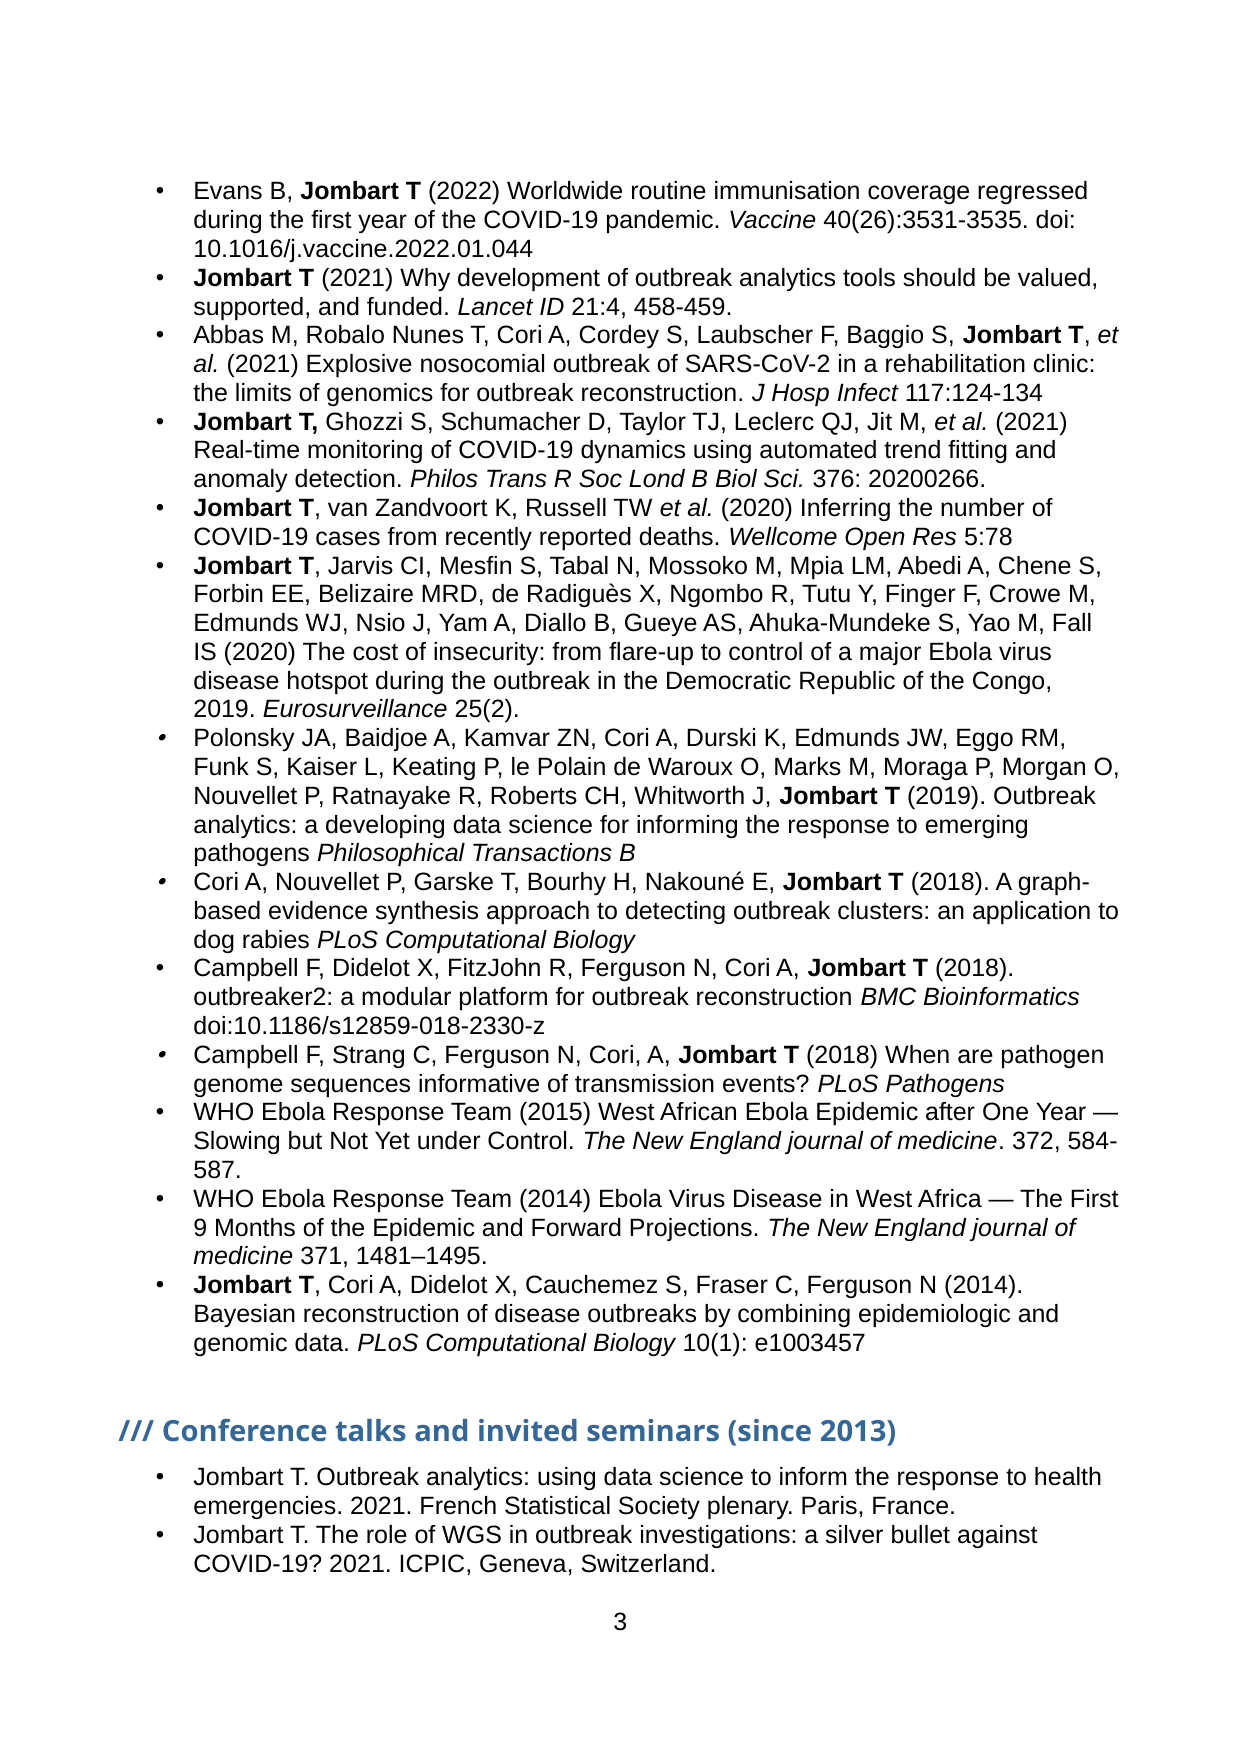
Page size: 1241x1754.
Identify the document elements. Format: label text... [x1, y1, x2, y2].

list Polonsky JA, Baidjoe A, Kamvar ZN, Cori A, Durski K, Edmunds JW, Eggo RM, Funk S, Kaiser L, Keating P, le Polain de Waroux O, Marks M, Moraga P, Morgan O, Nouvellet P, Ratnayake R, Roberts CH, Whitworth J, Jombart T (2019). Outbreak analytics: a developing data science for informing the response to emerging pathogens Philosophical Transactions B [156, 723, 1122, 867]
list Campbell F, Didelot X, FitzJohn R, Ferguson N, Cori A, Jombart T (2018). outbreaker2: a modular platform for outbreak reconstruction BMC Bioinformatics doi:10.1186/s12859-018-2330-z [156, 953, 1122, 1040]
list Cori A, Nouvellet P, Garske T, Bourhy H, Nakouné E, Jombart T (2018). A graph-based evidence synthesis approach to detecting outbreak clusters: an application to dog rabies PLoS Computational Biology [156, 867, 1122, 953]
list Jombart T, Jarvis CI, Mesfin S, Tabal N, Mossoko M, Mpia LM, Abedi A, Chene S, Forbin EE, Belizaire MRD, de Radiguès X, Ngombo R, Tutu Y, Finger F, Crowe M, Edmunds WJ, Nsio J, Yam A, Diallo B, Gueye AS, Ahuka-Mundeke S, Yao M, Fall IS (2020) The cost of insecurity: from flare-up to control of a major Ebola virus disease hotspot during the outbreak in the Democratic Republic of the Congo, 2019. Eurosurveillance 25(2). [156, 551, 1122, 723]
subtitle /// Conference talks and invited seminars (since 2013) [118, 1410, 1122, 1450]
list Jombart T. The role of WGS in outbreak investigations: a silver bullet against COVID-19? 2021. ICPIC, Geneva, Switzerland. [156, 1520, 1122, 1578]
list Jombart T, Ghozzi S, Schumacher D, Taylor TJ, Leclerc QJ, Jit M, et al. (2021) Real-time monitoring of COVID-19 dynamics using automated trend fitting and anomaly detection. Philos Trans R Soc Lond B Biol Sci. 376: 20200266. [156, 407, 1122, 493]
list Abbas M, Robalo Nunes T, Cori A, Cordey S, Laubscher F, Baggio S, Jombart T, et al. (2021) Explosive nosocomial outbreak of SARS-CoV-2 in a rehabilitation clinic: the limits of genomics for outbreak reconstruction. J Hosp Infect 117:124-134 [156, 320, 1122, 407]
list Jombart T. Outbreak analytics: using data science to inform the response to health emergencies. 2021. French Statistical Society plenary. Paris, France. [156, 1462, 1122, 1520]
list Evans B, Jombart T (2022) Worldwide routine immunisation coverage regressed during the first year of the COVID-19 pandemic. Vaccine 40(26):3531-3535. doi: 10.1016/j.vaccine.2022.01.044 [156, 176, 1122, 263]
list Campbell F, Strang C, Ferguson N, Cori, A, Jombart T (2018) When are pathogen genome sequences informative of transmission events? PLoS Pathogens [156, 1040, 1122, 1097]
list WHO Ebola Response Team (2014) Ebola Virus Disease in West Africa — The First 9 Months of the Epidemic and Forward Projections. The New England journal of medicine 371, 1481–1495. [156, 1184, 1122, 1270]
list WHO Ebola Response Team (2015) West African Ebola Epidemic after One Year — Slowing but Not Yet under Control. The New England journal of medicine. 372, 584-587. [156, 1097, 1122, 1184]
list Jombart T, van Zandvoort K, Russell TW et al. (2020) Inferring the number of COVID-19 cases from recently reported deaths. Wellcome Open Res 5:78 [156, 493, 1122, 551]
list Jombart T, Cori A, Didelot X, Cauchemez S, Fraser C, Ferguson N (2014). Bayesian reconstruction of disease outbreaks by combining epidemiologic and genomic data. PLoS Computational Biology 10(1): e1003457 [156, 1270, 1122, 1356]
list Jombart T (2021) Why development of outbreak analytics tools should be valued, supported, and funded. Lancet ID 21:4, 458-459. [156, 263, 1122, 320]
